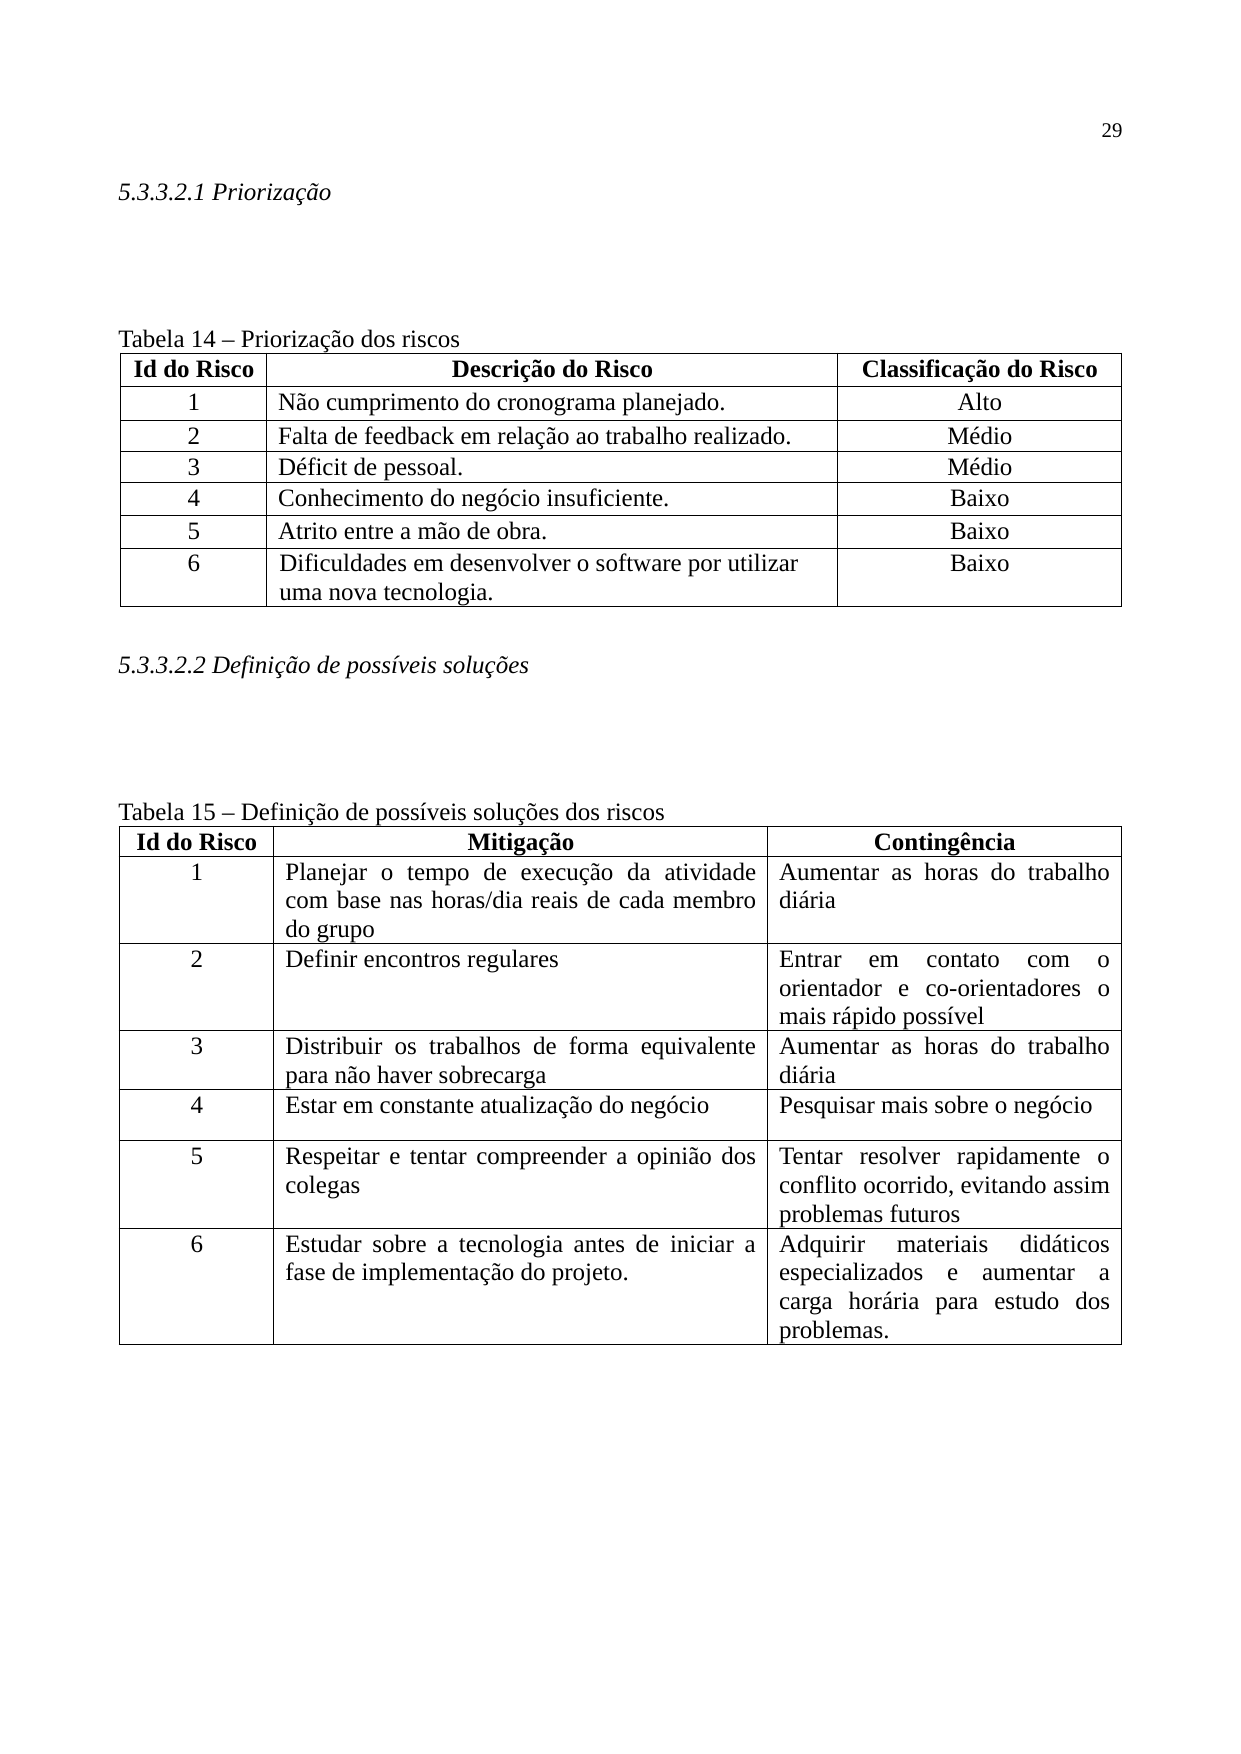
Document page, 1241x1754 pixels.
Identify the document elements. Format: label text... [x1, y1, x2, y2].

table_header Contingência [768, 827, 1121, 856]
table_cell Estudar sobre a tecnologia antes de iniciar a fase de implementação do projeto. [274, 1229, 767, 1344]
table_cell Dificuldades em desenvolver o software por utilizar uma nova tecnologia. [267, 549, 837, 606]
subtitle Definição de possíveis soluções [118, 650, 1122, 679]
table_cell 6 [121, 549, 266, 606]
table_header Classificação do Risco [838, 354, 1121, 386]
table_header Descrição do Risco [267, 354, 837, 386]
table_cell Falta de feedback em relação ao trabalho realizado. [267, 421, 837, 451]
table_cell 5 [121, 516, 266, 547]
table_cell Baixo [838, 483, 1121, 515]
table_cell Estar em constante atualização do negócio [274, 1090, 767, 1140]
table_cell Atrito entre a mão de obra. [267, 516, 837, 547]
table_cell 1 [121, 387, 266, 420]
table_cell 4 [121, 483, 266, 515]
table_cell 5 [120, 1141, 273, 1228]
table_cell 3 [121, 452, 266, 482]
table_cell Aumentar as horas do trabalho diária [768, 1031, 1121, 1089]
table_cell 1 [120, 857, 273, 943]
table_cell 6 [120, 1229, 273, 1344]
table_cell 4 [120, 1090, 273, 1140]
table_cell Aumentar as horas do trabalho diária [768, 857, 1121, 943]
table_cell Distribuir os trabalhos de forma equivalente para não haver sobrecarga [274, 1031, 767, 1089]
table_cell Entrar em contato com o orientador e co-orientadores o mais rápido possível [768, 944, 1121, 1030]
text Tabela 14 – Priorização dos riscos [118, 324, 1122, 353]
subtitle Priorização [118, 177, 1122, 206]
table_cell Planejar o tempo de execução da atividade com base nas horas/dia reais de cada membro do grupo [274, 857, 767, 943]
text Tabela 15 – Definição de possíveis soluções dos riscos [118, 797, 1122, 826]
table_cell Baixo [838, 549, 1121, 606]
table_cell Tentar resolver rapidamente o conflito ocorrido, evitando assim problemas futuros [768, 1141, 1121, 1228]
table_cell Adquirir materiais didáticos especializados e aumentar a carga horária para estudo dos problemas. [768, 1229, 1121, 1344]
table_cell 2 [121, 421, 266, 451]
table_cell Pesquisar mais sobre o negócio [768, 1090, 1121, 1140]
table_header Mitigação [274, 827, 767, 856]
table_cell Médio [838, 452, 1121, 482]
table_cell Conhecimento do negócio insuficiente. [267, 483, 837, 515]
table_cell Baixo [838, 516, 1121, 547]
table_cell 2 [120, 944, 273, 1030]
table_header Id do Risco [120, 827, 273, 856]
table_cell Respeitar e tentar compreender a opinião dos colegas [274, 1141, 767, 1228]
table_cell 3 [120, 1031, 273, 1089]
table_cell Médio [838, 421, 1121, 451]
table_cell Não cumprimento do cronograma planejado. [267, 387, 837, 420]
table_cell Definir encontros regulares [274, 944, 767, 1030]
table_header Id do Risco [121, 354, 266, 386]
table_cell Déficit de pessoal. [267, 452, 837, 482]
table_cell Alto [838, 387, 1121, 420]
